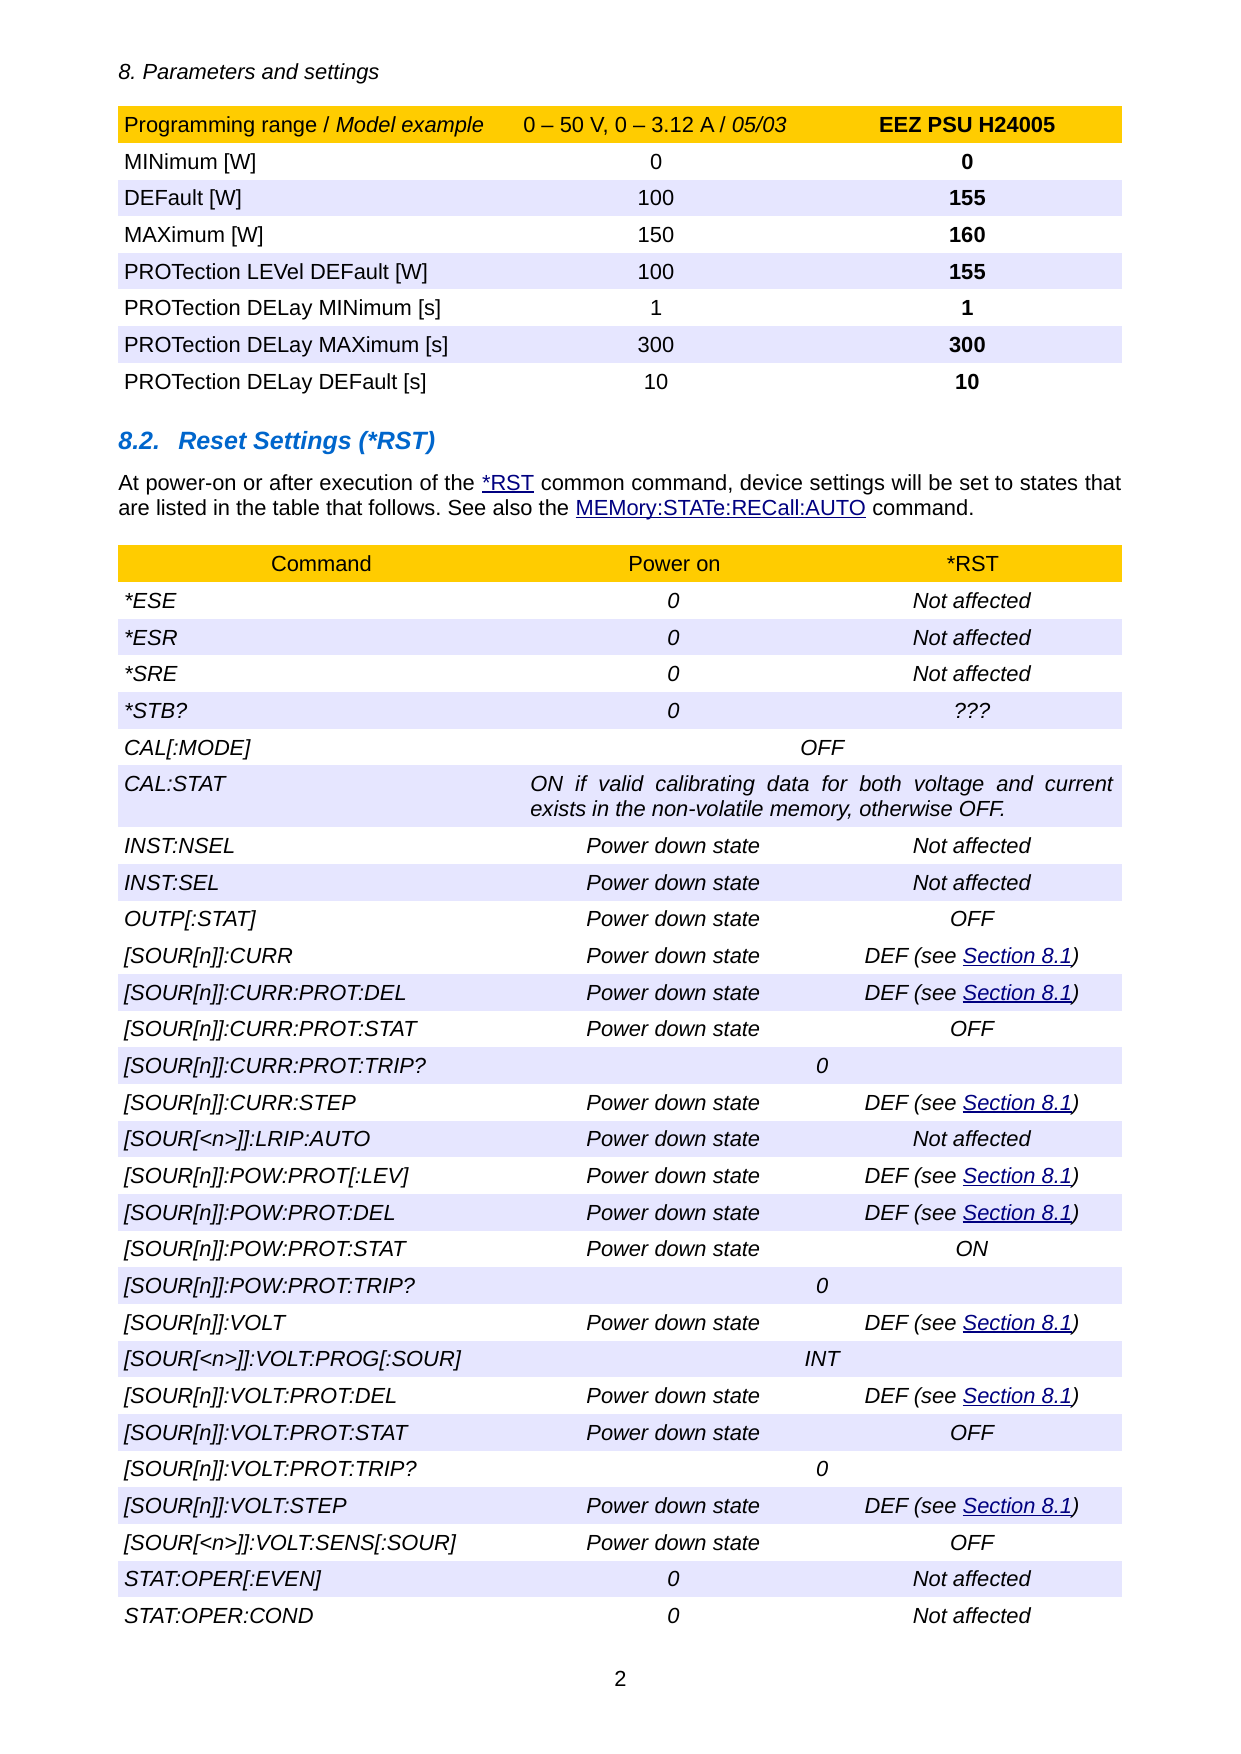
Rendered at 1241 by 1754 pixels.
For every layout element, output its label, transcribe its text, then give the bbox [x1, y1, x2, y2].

table_cell DEF (see Section 8.1) [824, 1157, 1122, 1194]
table_cell Not affected [824, 619, 1122, 655]
table_cell OFF [524, 729, 1122, 765]
table_cell 1 [499, 290, 813, 326]
table_cell [SOUR[n]]:CURR:PROT:STAT [118, 1011, 524, 1047]
table_cell STAT:OPER:COND [118, 1597, 524, 1634]
table_cell CAL[:MODE] [118, 729, 524, 765]
table_cell Not affected [824, 864, 1122, 901]
table_cell 0 [499, 143, 813, 179]
table_cell ON [824, 1231, 1122, 1267]
table_header Programming range / Model example [118, 106, 499, 143]
table_cell 100 [499, 180, 813, 216]
table_cell DEF (see Section 8.1) [824, 1304, 1122, 1341]
table_cell Power down state [524, 937, 824, 974]
table_cell OFF [824, 1011, 1122, 1047]
table_cell [SOUR[n]]:VOLT:STEP [118, 1487, 524, 1524]
table_cell OUTP[:STAT] [118, 901, 524, 937]
table_cell [SOUR[<n>]]:LRIP:AUTO [118, 1121, 524, 1157]
table_cell Not affected [824, 582, 1122, 619]
table_cell DEF (see Section 8.1) [824, 1377, 1122, 1414]
table_header Power on [524, 545, 824, 582]
table_cell STAT:OPER[:EVEN] [118, 1561, 524, 1597]
table_cell INST:SEL [118, 864, 524, 901]
table_cell Not affected [824, 827, 1122, 864]
table_cell 0 [813, 143, 1122, 179]
table_cell Power down state [524, 1011, 824, 1047]
text At power-on or after execution of the *RST common command, device settings will be set to states that are listed in the table that follows. See also the MEMory:STATe:RECall:AUTO command. [118, 470, 1122, 520]
table_cell MINimum [W] [118, 143, 499, 179]
table_cell Not affected [824, 655, 1122, 692]
table_cell 300 [813, 326, 1122, 363]
table_cell 10 [499, 363, 813, 399]
table_cell 150 [499, 216, 813, 253]
table_cell 0 [524, 619, 824, 655]
table_cell 10 [813, 363, 1122, 399]
table_cell INST:NSEL [118, 827, 524, 864]
table_cell Power down state [524, 1084, 824, 1121]
table_cell [SOUR[<n>]]:VOLT:SENS[:SOUR] [118, 1524, 524, 1561]
table_cell MAXimum [W] [118, 216, 499, 253]
table_cell 155 [813, 180, 1122, 216]
table_cell 0 [524, 1451, 1122, 1487]
table_cell 300 [499, 326, 813, 363]
table_cell [SOUR[n]]:CURR:PROT:TRIP? [118, 1047, 524, 1084]
table_cell Power down state [524, 1487, 824, 1524]
table_cell 155 [813, 253, 1122, 289]
table_cell [SOUR[n]]:VOLT:PROT:DEL [118, 1377, 524, 1414]
table_cell Power down state [524, 1524, 824, 1561]
table_cell [SOUR[n]]:VOLT:PROT:TRIP? [118, 1451, 524, 1487]
table_cell [SOUR[n]]:POW:PROT:DEL [118, 1194, 524, 1231]
table_cell PROTection DELay MINimum [s] [118, 290, 499, 326]
table_cell [SOUR[n]]:POW:PROT:TRIP? [118, 1267, 524, 1304]
table_cell 0 [524, 1561, 824, 1597]
table_cell DEFault [W] [118, 180, 499, 216]
table_header EEZ PSU H24005 [813, 106, 1122, 143]
table_cell DEF (see Section 8.1) [824, 1194, 1122, 1231]
table_cell Power down state [524, 974, 824, 1011]
table_cell *SRE [118, 655, 524, 692]
table_cell OFF [824, 1524, 1122, 1561]
table_cell [SOUR[n]]:VOLT [118, 1304, 524, 1341]
table_cell Power down state [524, 1231, 824, 1267]
table_cell Not affected [824, 1121, 1122, 1157]
table_cell [SOUR[n]]:CURR:PROT:DEL [118, 974, 524, 1011]
table_cell Power down state [524, 1194, 824, 1231]
table_cell 100 [499, 253, 813, 289]
table_cell 0 [524, 1597, 824, 1634]
table_cell 0 [524, 692, 824, 729]
table_cell OFF [824, 1414, 1122, 1451]
table_cell 1 [813, 290, 1122, 326]
table_cell 160 [813, 216, 1122, 253]
table_cell [SOUR[n]]:CURR:STEP [118, 1084, 524, 1121]
table_cell Power down state [524, 1157, 824, 1194]
table_cell PROTection LEVel DEFault [W] [118, 253, 499, 289]
table_cell [SOUR[n]]:VOLT:PROT:STAT [118, 1414, 524, 1451]
table_cell *STB? [118, 692, 524, 729]
table_cell 0 [524, 582, 824, 619]
table_cell [SOUR[n]]:CURR [118, 937, 524, 974]
table_header 0 – 50 V, 0 – 3.12 A / 05/03 [499, 106, 813, 143]
table_cell Power down state [524, 827, 824, 864]
table_cell Power down state [524, 864, 824, 901]
table_cell DEF (see Section 8.1) [824, 1084, 1122, 1121]
table_cell *ESR [118, 619, 524, 655]
table_cell *ESE [118, 582, 524, 619]
table_cell INT [524, 1341, 1122, 1377]
table_cell Power down state [524, 1304, 824, 1341]
table_cell PROTection DELay MAXimum [s] [118, 326, 499, 363]
table_cell Power down state [524, 1377, 824, 1414]
table_cell [SOUR[<n>]]:VOLT:PROG[:SOUR] [118, 1341, 524, 1377]
table_header *RST [824, 545, 1122, 582]
table_cell DEF (see Section 8.1) [824, 1487, 1122, 1524]
table_cell Not affected [824, 1561, 1122, 1597]
table_cell Power down state [524, 901, 824, 937]
table_cell Power down state [524, 1414, 824, 1451]
table_cell DEF (see Section 8.1) [824, 974, 1122, 1011]
subtitle Reset Settings (*RST) [118, 426, 1122, 455]
table_cell ON if valid calibrating data for both voltage and current exists in the non-volatile memory, otherwise OFF. [524, 765, 1122, 827]
table_cell 0 [524, 1267, 1122, 1304]
table_header Command [118, 545, 524, 582]
table_cell Not affected [824, 1597, 1122, 1634]
table_cell ??? [824, 692, 1122, 729]
table_cell [SOUR[n]]:POW:PROT[:LEV] [118, 1157, 524, 1194]
table_cell PROTection DELay DEFault [s] [118, 363, 499, 399]
table_cell Power down state [524, 1121, 824, 1157]
table_cell [SOUR[n]]:POW:PROT:STAT [118, 1231, 524, 1267]
table_cell OFF [824, 901, 1122, 937]
table_cell CAL:STAT [118, 765, 524, 827]
table_cell 0 [524, 655, 824, 692]
table_cell 0 [524, 1047, 1122, 1084]
table_cell DEF (see Section 8.1) [824, 937, 1122, 974]
